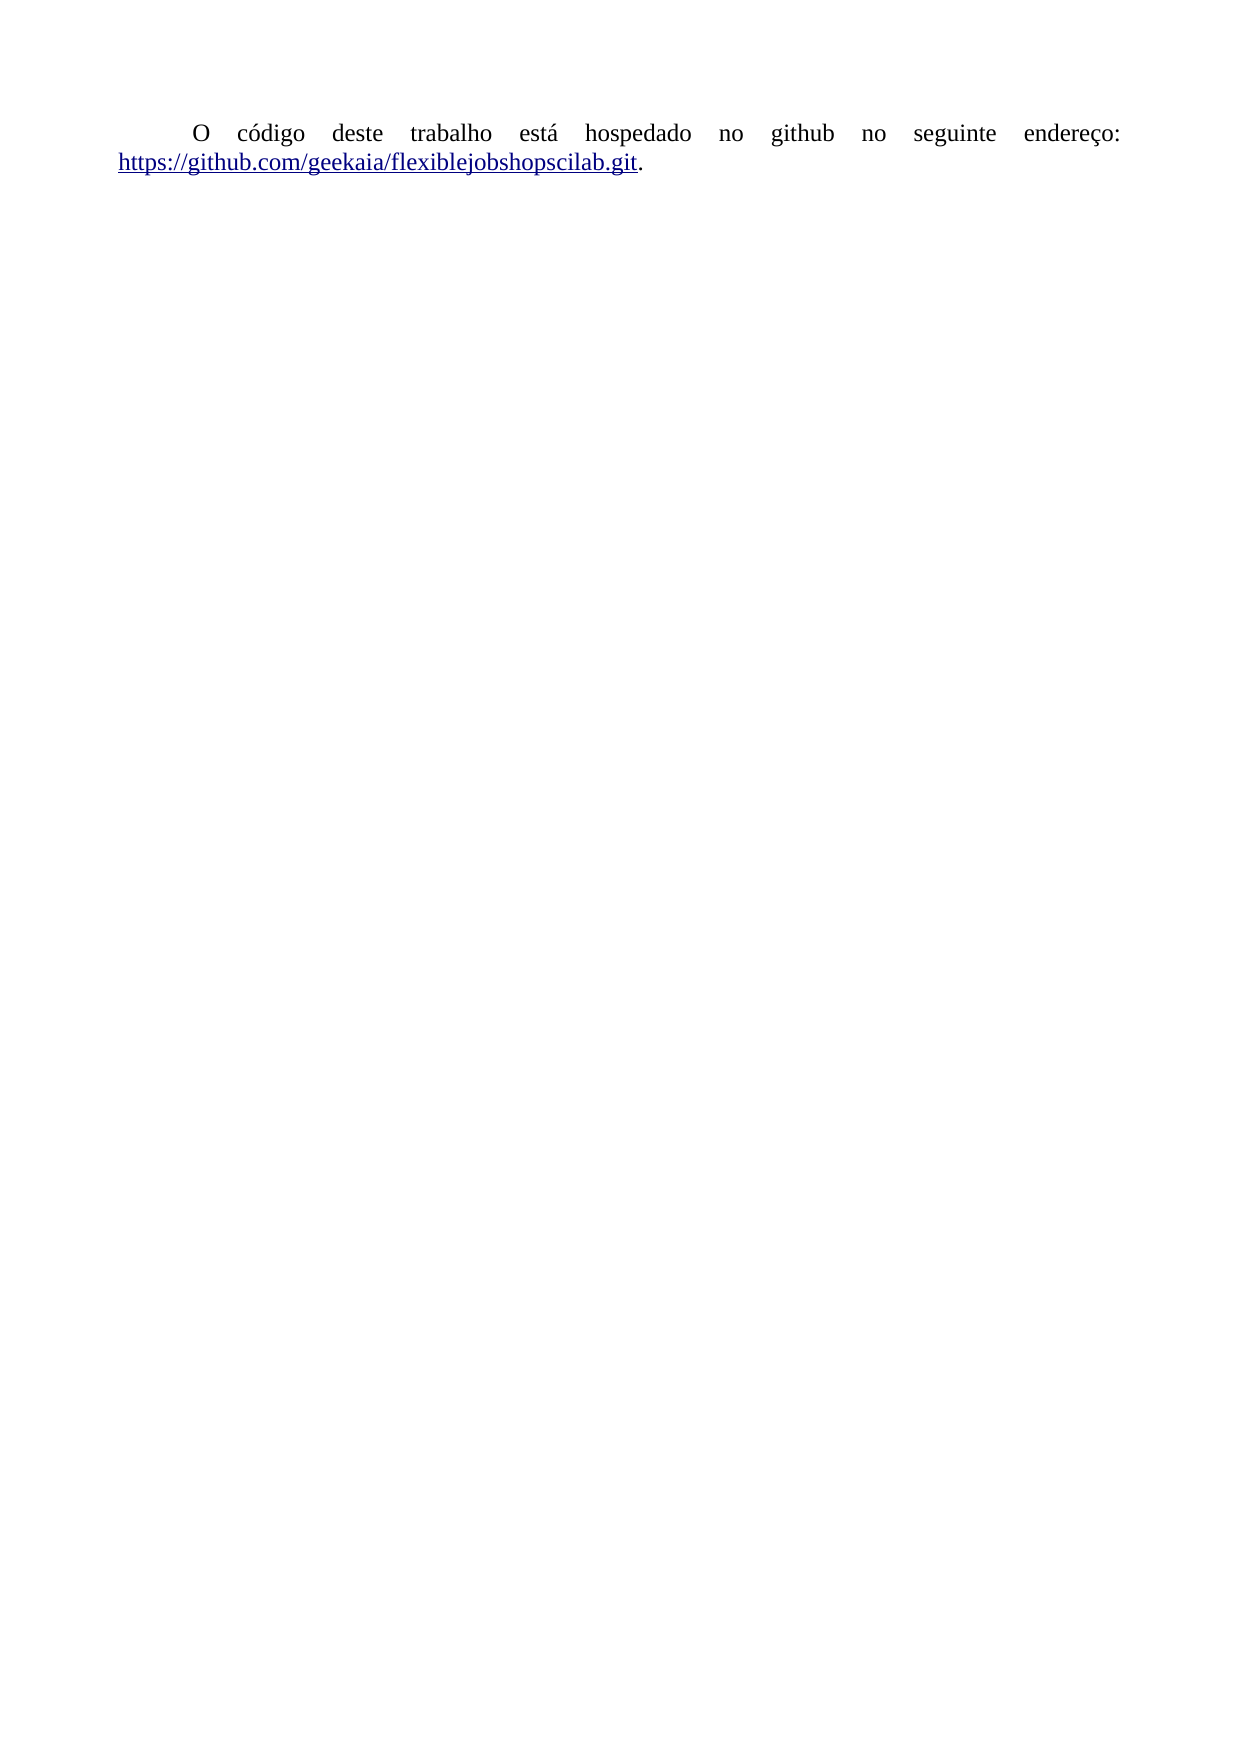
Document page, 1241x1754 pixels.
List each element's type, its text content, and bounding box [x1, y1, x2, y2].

text O código deste trabalho está hospedado no github no seguinte endereço: https://github.com/geekaia/flexiblejobshopscilab.git. [118, 118, 1122, 176]
